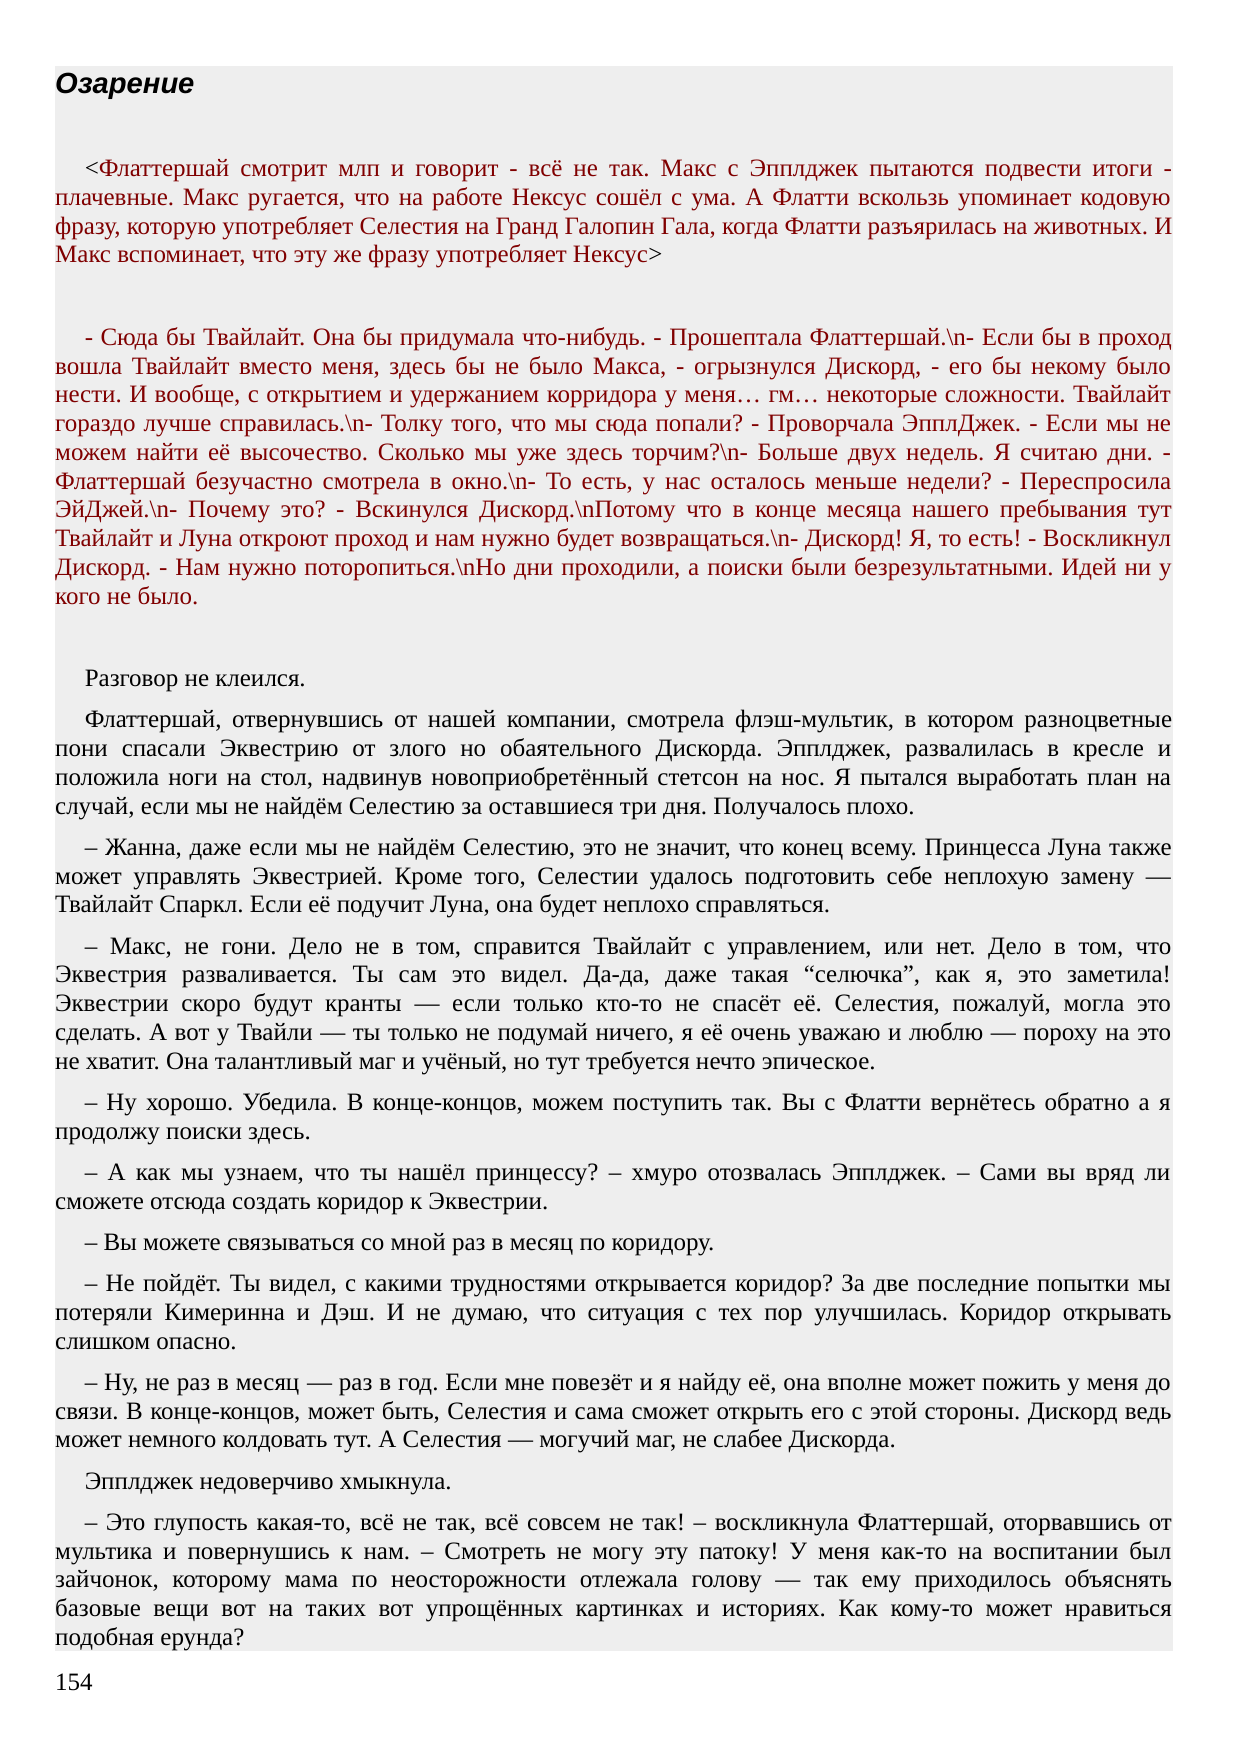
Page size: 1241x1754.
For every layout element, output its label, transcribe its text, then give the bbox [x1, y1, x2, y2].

subtitle Озарение [55, 66, 1173, 99]
text Флаттершай, отвернувшись от нашей компании, смотрела флэш-мультик, в котором разноцветные пони спасали Эквестрию от злого но обаятельного Дискорда. Эпплджек, развалилась в кресле и положила ноги на стол, надвинув новоприобретённый стетсон на нос. Я пытался выработать план на случай, если мы не найдём Селестию за оставшиеся три дня. Получалось плохо. [55, 704, 1173, 819]
text – Ну хорошо. Убедила. В конце-концов, можем поступить так. Вы с Флатти вернётесь обратно а я продолжу поиски здесь. [55, 1087, 1173, 1144]
text – Макс, не гони. Дело не в том, справится Твайлайт с управлением, или нет. Дело в том, что Эквестрия разваливается. Ты сам это видел. Да-да, даже такая “селючка”, как я, это заметила! Эквестрии скоро будут кранты — если только кто-то не спасёт её. Селестия, пожалуй, могла это сделать. А вот у Твайли — ты только не подумай ничего, я её очень уважаю и люблю — пороху на это не хватит. Она талантливый маг и учёный, но тут требуется нечто эпическое. [55, 931, 1173, 1074]
text – Не пойдёт. Ты видел, с какими трудностями открывается коридор? За две последние попытки мы потеряли Кимеринна и Дэш. И не думаю, что ситуация с тех пор улучшилась. Коридор открывать слишком опасно. [55, 1268, 1173, 1354]
text Эпплджек недоверчиво хмыкнула. [55, 1466, 1173, 1494]
text <Флаттершай смотрит млп и говорит - всё не так. Макс с Эпплджек пытаются подвести итоги - плачевные. Макс ругается, что на работе Нексус сошёл с ума. А Флатти вскользь упоминает кодовую фразу, которую употребляет Селестия на Гранд Галопин Гала, когда Флатти разъярилась на животных. И Макс вспоминает, что эту же фразу употребляет Нексус> [55, 153, 1173, 268]
text – А как мы узнаем, что ты нашёл принцессу? – хмуро отозвалась Эпплджек. – Сами вы вряд ли сможете отсюда создать коридор к Эквестрии. [55, 1157, 1173, 1214]
text – Вы можете связываться со мной раз в месяц по коридору. [55, 1227, 1173, 1256]
text – Это глупость какая-то, всё не так, всё совсем не так! – воскликнула Флаттершай, оторвавшись от мультика и повернушись к нам. – Смотреть не могу эту патоку! У меня как-то на воспитании был зайчонок, которому мама по неосторожности отлежала голову — так ему приходилось объяснять базовые вещи вот на таких вот упрощённых картинках и историях. Как кому-то может нравиться подобная ерунда? [55, 1507, 1173, 1651]
text – Жанна, даже если мы не найдём Селестию, это не значит, что конец всему. Принцесса Луна также может управлять Эквестрией. Кроме того, Селестии удалось подготовить себе неплохую замену — Твайлайт Спаркл. Если её подучит Луна, она будет неплохо справляться. [55, 832, 1173, 918]
text Разговор не клеился. [55, 663, 1173, 692]
text - Сюда бы Твайлайт. Она бы придумала что-нибудь. - Прошептала Флаттершай.\n- Если бы в проход вошла Твайлайт вместо меня, здесь бы не было Макса, - огрызнулся Дискорд, - его бы некому было нести. И вообще, с открытием и удержанием корридора у меня… гм… некоторые сложности. Твайлайт гораздо лучше справилась.\n- Толку того, что мы сюда попали? - Проворчала ЭпплДжек. - Если мы не можем найти её высочество. Сколько мы уже здесь торчим?\n- Больше двух недель. Я считаю дни. - Флаттершай безучастно смотрела в окно.\n- То есть, у нас осталось меньше недели? - Переспросила ЭйДжей.\n- Почему это? - Вскинулся Дискорд.\nПотому что в конце месяца нашего пребывания тут Твайлайт и Луна откроют проход и нам нужно будет возвращаться.\n- Дискорд! Я, то есть! - Воскликнул Дискорд. - Нам нужно поторопиться.\nНо дни проходили, а поиски были безрезультатными. Идей ни у кого не было. [55, 322, 1173, 609]
text – Ну, не раз в месяц — раз в год. Если мне повезёт и я найду её, она вполне может пожить у меня до связи. В конце-концов, может быть, Селестия и сама сможет открыть его с этой стороны. Дискорд ведь может немного колдовать тут. А Селестия — могучий маг, не слабее Дискорда. [55, 1367, 1173, 1453]
